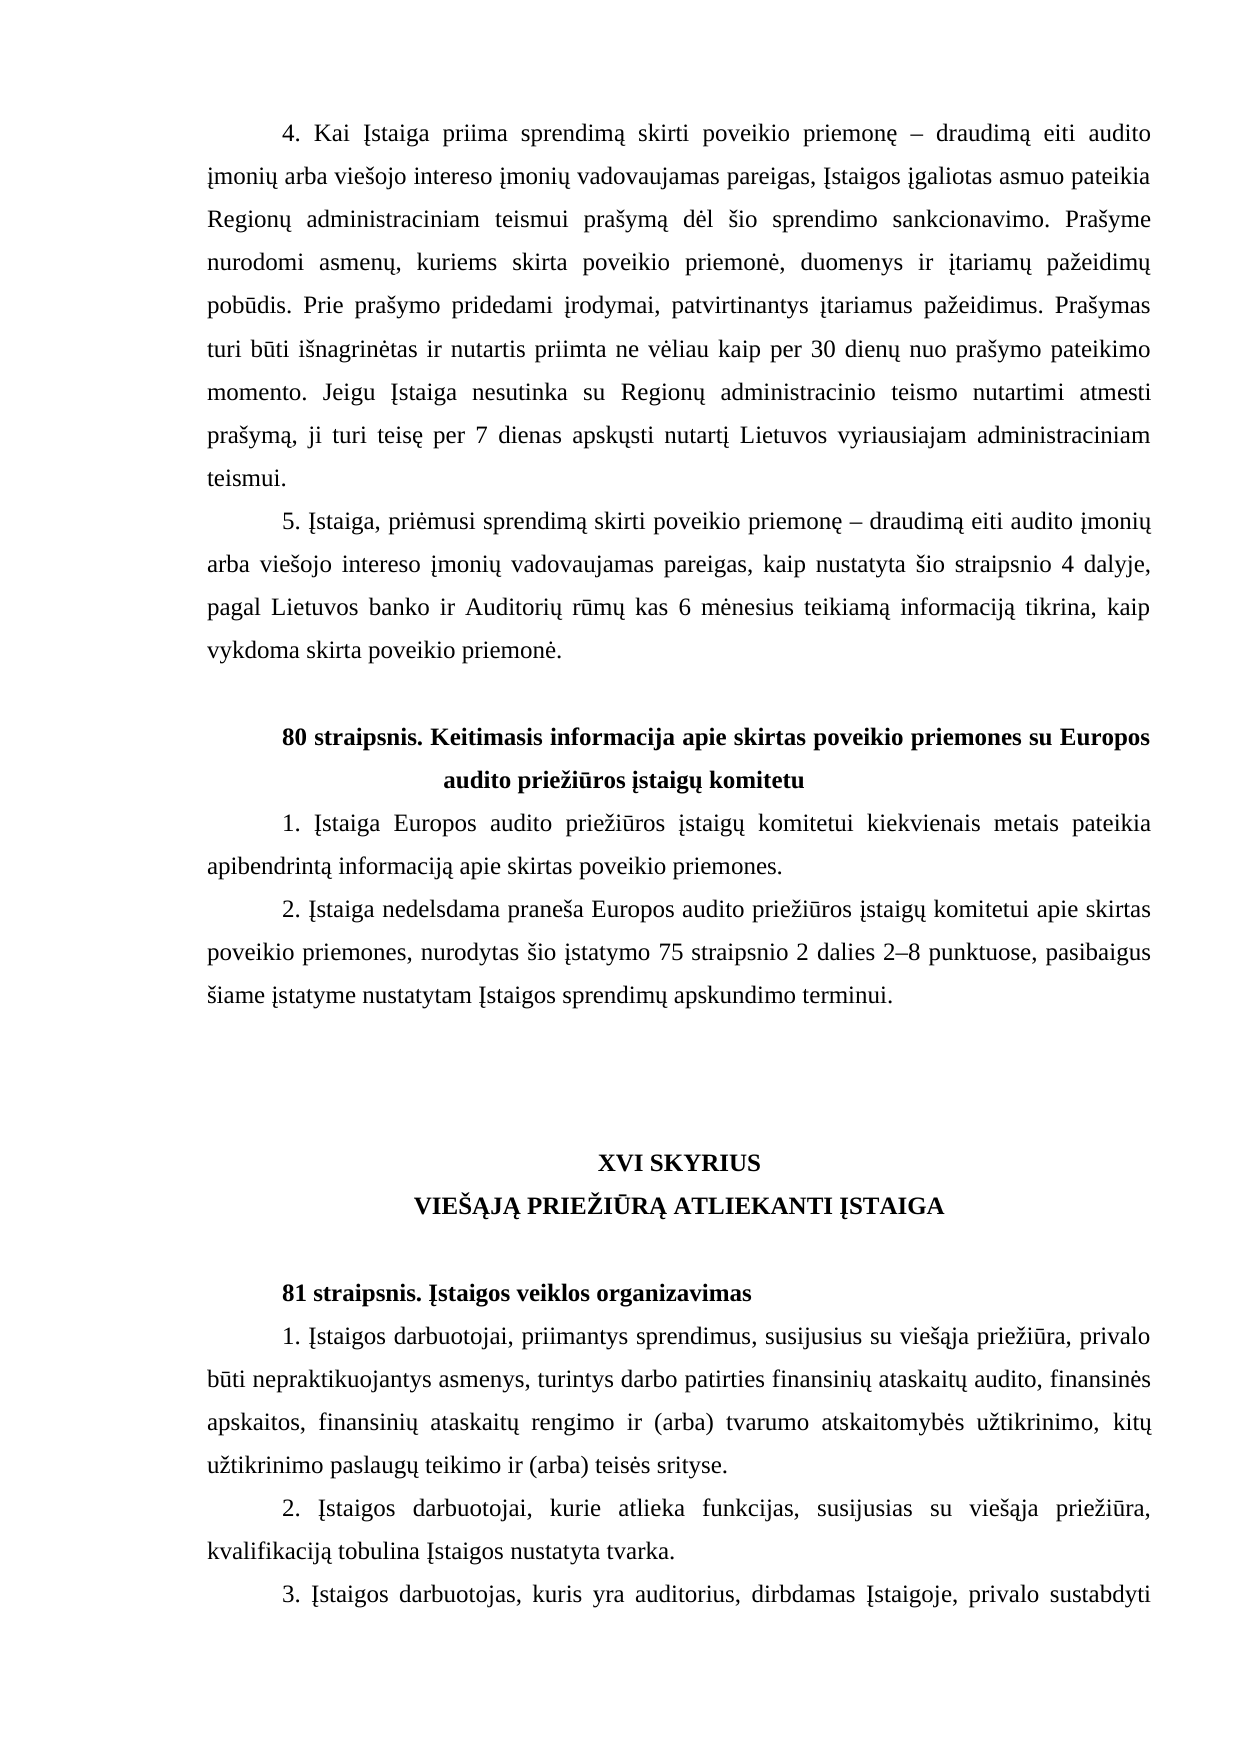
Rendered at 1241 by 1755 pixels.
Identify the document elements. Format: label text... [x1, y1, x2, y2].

text 1. Įstaiga Europos audito priežiūros įstaigų komitetui kiekvienais metais pateikia apibendrintą informaciją apie skirtas poveikio priemones. [207, 808, 1152, 880]
text 3. Įstaigos darbuotojas, kuris yra auditorius, dirbdamas Įstaigoje, privalo sustabdyti [207, 1579, 1152, 1608]
text 4. Kai Įstaiga priima sprendimą skirti poveikio priemonę – draudimą eiti audito įmonių arba viešojo intereso įmonių vadovaujamas pareigas, Įstaigos įgaliotas asmuo pateikia Regionų administraciniam teismui prašymą dėl šio sprendimo sankcionavimo. Prašyme nurodomi asmenų, kuriems skirta poveikio priemonė, duomenys ir įtariamų pažeidimų pobūdis. Prie prašymo pridedami įrodymai, patvirtinantys įtariamus pažeidimus. Prašymas turi būti išnagrinėtas ir nutartis priimta ne vėliau kaip per 30 dienų nuo prašymo pateikimo momento. Jeigu Įstaiga nesutinka su Regionų administracinio teismo nutartimi atmesti prašymą, ji turi teisę per 7 dienas apskųsti nutartį Lietuvos vyriausiajam administraciniam teismui. [207, 118, 1152, 492]
text 80 straipsnis. Keitimasis informacija apie skirtas poveikio priemones su Europos audito priežiūros įstaigų komitetu [282, 722, 1152, 794]
text 2. Įstaiga nedelsdama praneša Europos audito priežiūros įstaigų komitetui apie skirtas poveikio priemones, nurodytas šio įstatymo 75 straipsnio 2 dalies 2–8 punktuose, pasibaigus šiame įstatyme nustatytam Įstaigos sprendimų apskundimo terminui. [207, 894, 1152, 1009]
text XVI SKYRIUS [207, 1148, 1152, 1177]
text 2. Įstaigos darbuotojai, kurie atlieka funkcijas, susijusias su viešąja priežiūra, kvalifikaciją tobulina Įstaigos nustatyta tvarka. [207, 1493, 1152, 1565]
text 81 straipsnis. Įstaigos veiklos organizavimas [207, 1278, 1152, 1306]
text VIEŠĄJĄ PRIEŽIŪRĄ ATLIEKANTI ĮSTAIGA [207, 1191, 1152, 1220]
text 1. Įstaigos darbuotojai, priimantys sprendimus, susijusius su viešąja priežiūra, privalo būti nepraktikuojantys asmenys, turintys darbo patirties finansinių ataskaitų audito, finansinės apskaitos, finansinių ataskaitų rengimo ir (arba) tvarumo atskaitomybės užtikrinimo, kitų užtikrinimo paslaugų teikimo ir (arba) teisės srityse. [207, 1321, 1152, 1479]
text 5. Įstaiga, priėmusi sprendimą skirti poveikio priemonę – draudimą eiti audito įmonių arba viešojo intereso įmonių vadovaujamas pareigas, kaip nustatyta šio straipsnio 4 dalyje, pagal Lietuvos banko ir Auditorių rūmų kas 6 mėnesius teikiamą informaciją tikrina, kaip vykdoma skirta poveikio priemonė. [207, 506, 1152, 664]
